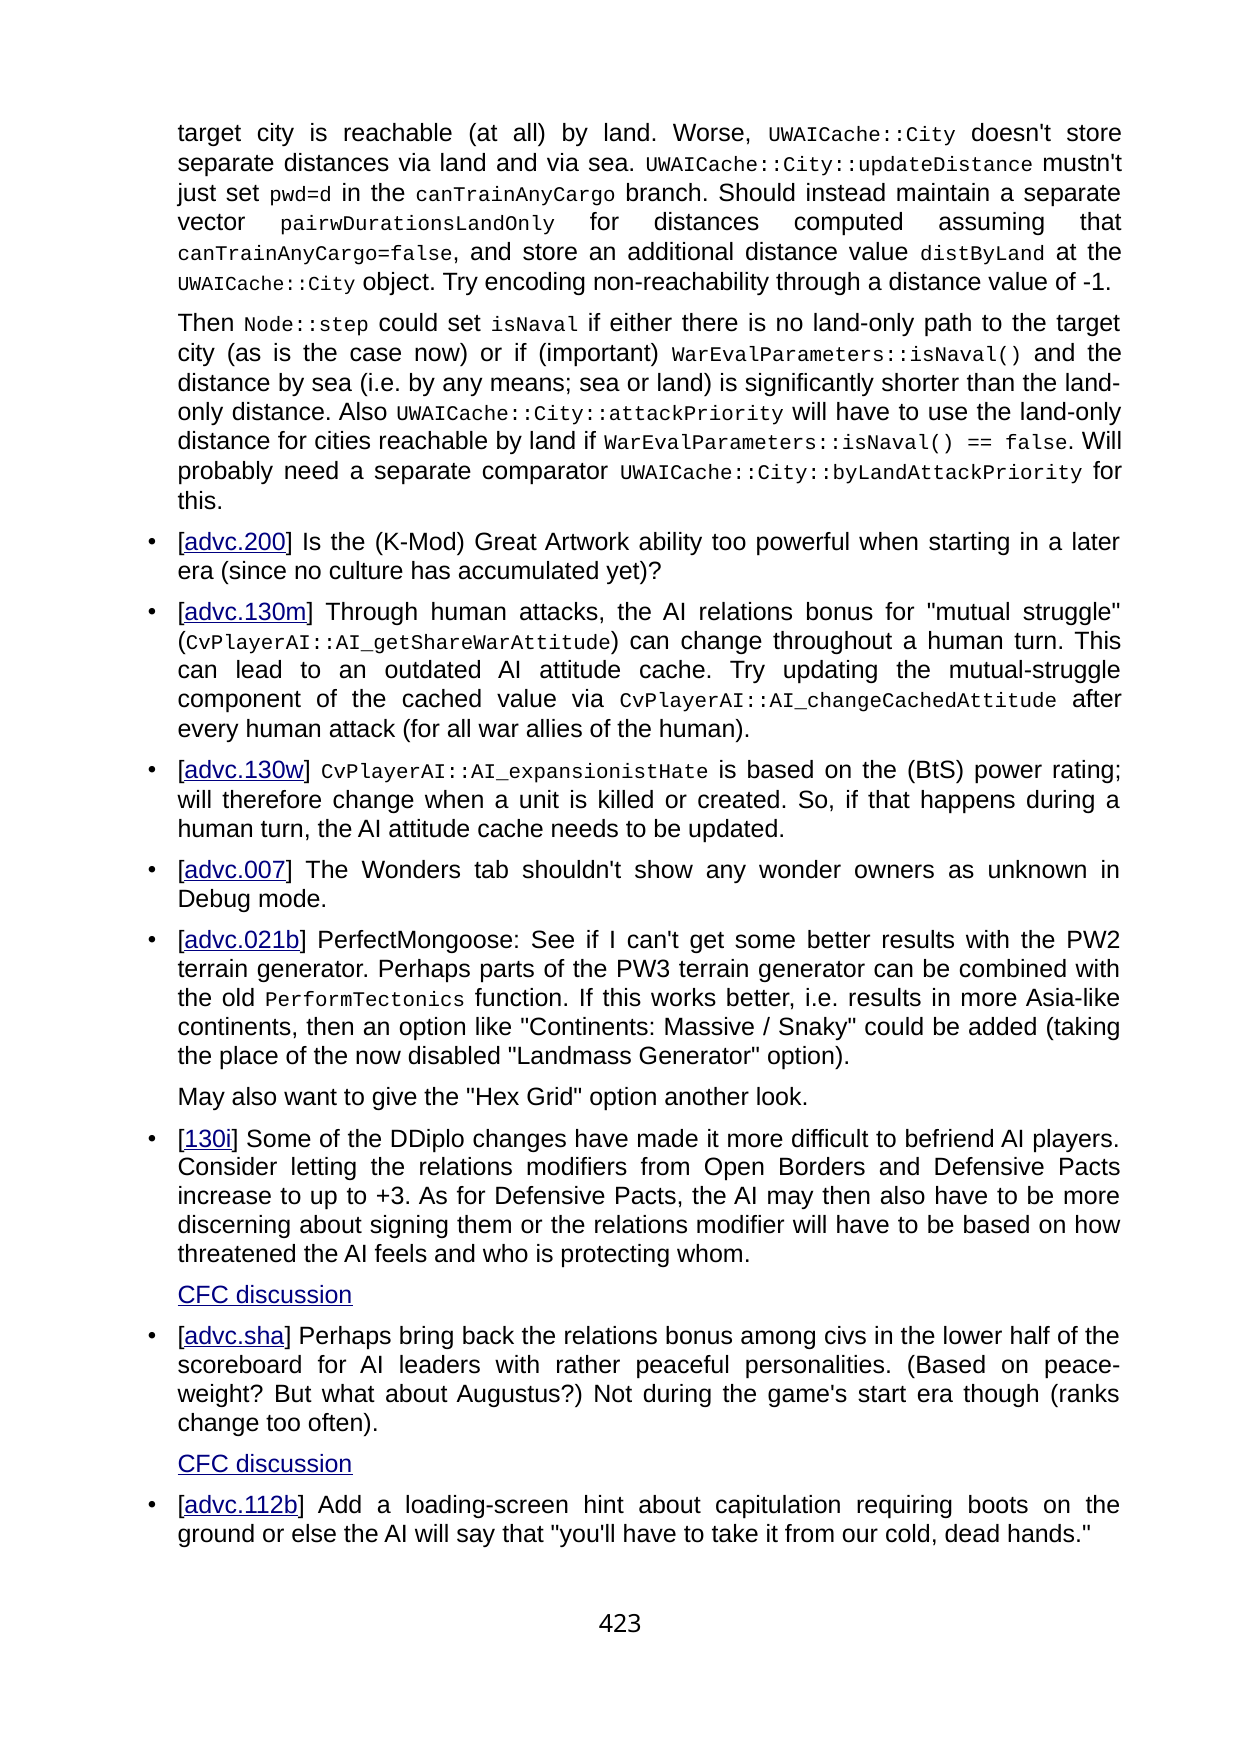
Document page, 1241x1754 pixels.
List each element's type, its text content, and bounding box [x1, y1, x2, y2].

list [advc.130m] Through human attacks, the AI relations bonus for "mutual struggle" (CvPlayerAI::AI_getShareWarAttitude) can change throughout a human turn. This can lead to an outdated AI attitude cache. Try updating the mutual-struggle component of the cached value via CvPlayerAI::AI_changeCachedAttitude after every human attack (for all war allies of the human). [148, 597, 1122, 743]
list [advc.112b] Add a loading-screen hint about capitulation requiring boots on the ground or else the AI will say that "you'll have to take it from our cold, dead hands." [148, 1490, 1122, 1548]
list [advc.021b] PerfectMongoose: See if I can't get some better results with the PW2 terrain generator. Perhaps parts of the PW3 terrain generator can be combined with the old PerformTectonics function. If this works better, i.e. results in more Asia-like continents, then an option like "Continents: Massive / Snaky" could be added (taking the place of the now disabled "Landmass Generator" option). [148, 925, 1122, 1070]
list May also want to give the "Hex Grid" option another look. [148, 1082, 1122, 1111]
list CFC discussion [148, 1449, 1122, 1477]
list [advc.200] Is the (K-Mod) Great Artwork ability too powerful when starting in a later era (since no culture has accumulated yet)? [148, 527, 1122, 584]
list target city is reachable (at all) by land. Worse, UWAICache::City doesn't store separate distances via land and via sea. UWAICache::City::updateDistance mustn't just set pwd=d in the canTrainAnyCargo branch. Should instead maintain a separate vector pairwDurationsLandOnly for distances computed assuming that canTrainAnyCargo=false, and store an additional distance value distByLand at the UWAICache::City object. Try encoding non-reachability through a distance value of -1. [148, 118, 1122, 296]
list Then Node::step could set isNaval if either there is no land-only path to the target city (as is the case now) or if (important) WarEvalParameters::isNaval() and the distance by sea (i.e. by any means; sea or land) is significantly shorter than the land-only distance. Also UWAICache::City::attackPriority will have to use the land-only distance for cities reachable by land if WarEvalParameters::isNaval() == false. Will probably need a separate comparator UWAICache::City::byLandAttackPriority for this. [148, 308, 1122, 514]
list [advc.130w] CvPlayerAI::AI_expansionistHate is based on the (BtS) power rating; will therefore change when a unit is killed or created. So, if that happens during a human turn, the AI attitude cache needs to be updated. [148, 755, 1122, 842]
list CFC discussion [148, 1280, 1122, 1309]
list [130i] Some of the DDiplo changes have made it more difficult to befriend AI players. Consider letting the relations modifiers from Open Borders and Defensive Pacts increase to up to +3. As for Defensive Pacts, the AI may then also have to be more discerning about signing them or the relations modifier will have to be based on how threatened the AI feels and who is protecting whom. [148, 1123, 1122, 1267]
list [advc.007] The Wonders tab shouldn't show any wonder owners as unknown in Debug mode. [148, 855, 1122, 912]
list [advc.sha] Perhaps bring back the relations bonus among civs in the lower half of the scoreboard for AI leaders with rather peaceful personalities. (Based on peace-weight? But what about Augustus?) Not during the game's start era though (ranks change too often). [148, 1321, 1122, 1436]
